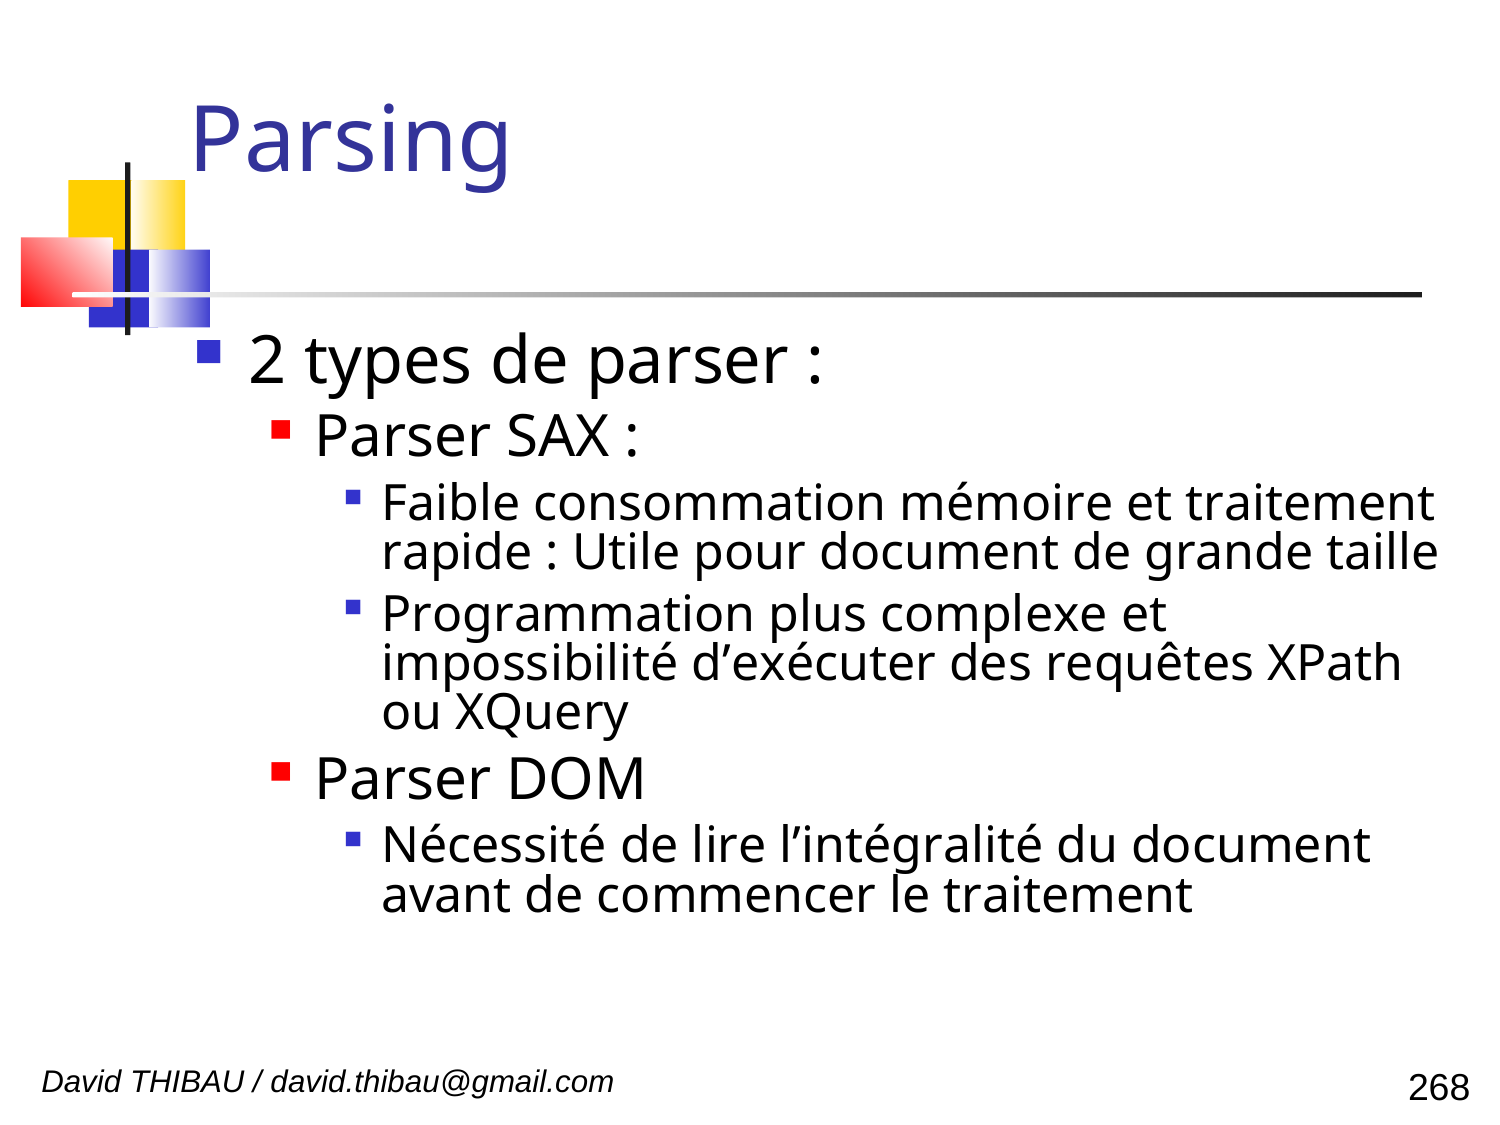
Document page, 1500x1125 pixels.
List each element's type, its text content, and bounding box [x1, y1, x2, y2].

title Parsing [188, 13, 1467, 275]
list 2 types de parser : Parser SAX : Faible consommation mémoire et traitement rapide : Utile pour document de grande taille Programmation plus complexe et impossibilité d’exécuter des requêtes XPath ou XQuery Parser DOM Nécessité de lire l’intégralité du document avant de commencer le traitement [193, 330, 1469, 1047]
